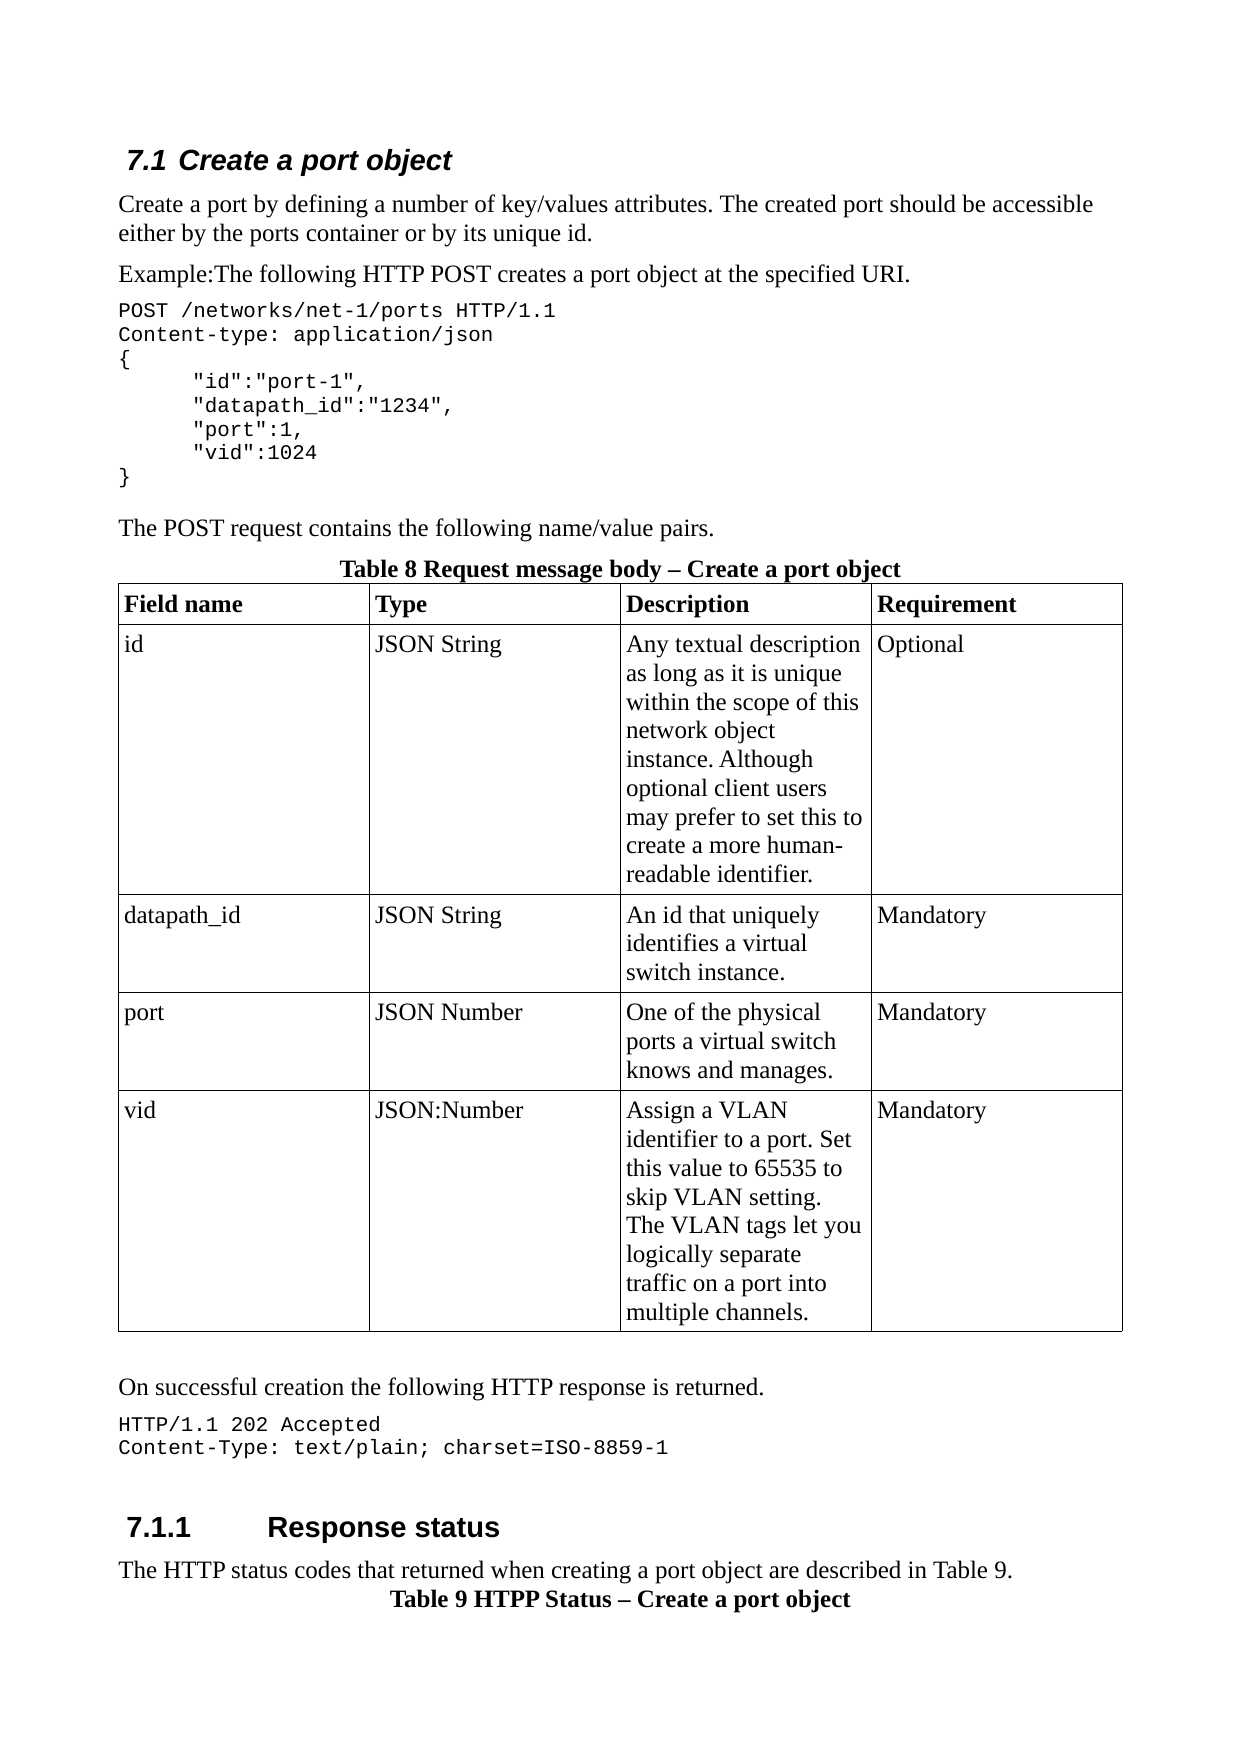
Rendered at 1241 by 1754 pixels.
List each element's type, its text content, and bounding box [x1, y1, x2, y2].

table_cell Mandatory [872, 993, 1122, 1089]
text Create a port by defining a number of key/values attributes. The created port should be accessible either by the ports container or by its unique id. [118, 189, 1122, 247]
text On successful creation the following HTTP response is returned. [118, 1372, 1122, 1401]
table_cell One of the physical ports a virtual switch knows and manages. [621, 993, 871, 1089]
text } [118, 466, 1122, 489]
table_cell Optional [872, 625, 1122, 894]
table_header Type [370, 584, 620, 623]
text The HTTP status codes that returned when creating a port object are described in Table 9. [118, 1556, 1122, 1584]
text Content-Type: text/plain; charset=ISO-8859-1 [118, 1437, 1122, 1461]
table_cell Mandatory [872, 1091, 1122, 1331]
table_cell JSON String [370, 895, 620, 992]
table_cell JSON:Number [370, 1091, 620, 1331]
table_cell port [119, 993, 369, 1089]
table_cell JSON String [370, 625, 620, 894]
table_cell An id that uniquely identifies a virtual switch instance. [621, 895, 871, 992]
subtitle Table ９ HTPP Status – Create a port object [118, 1584, 1122, 1613]
table_cell Assign a VLAN identifier to a port. Set this value to 65535 to skip VLAN setting. The VLAN tags let you logically separate traffic on a port into multiple channels. [621, 1091, 871, 1331]
table_header Field name [119, 584, 369, 623]
table_cell id [119, 625, 369, 894]
text "port":1, [192, 419, 1122, 442]
table_cell datapath_id [119, 895, 369, 992]
text "vid":1024 [192, 442, 1122, 466]
subtitle Response status [118, 1509, 1122, 1543]
text "datapath_id":"1234", [192, 395, 1122, 419]
text "id":"port-1", [192, 371, 1122, 395]
table_header Requirement [872, 584, 1122, 623]
text Example:The following HTTP POST creates a port object at the specified URI. [118, 259, 1122, 288]
subtitle Table ８ Request message body – Create a port object [118, 554, 1122, 583]
table_header Description [621, 584, 871, 623]
text { [118, 348, 1122, 371]
table_cell Mandatory [872, 895, 1122, 992]
table_cell vid [119, 1091, 369, 1331]
text The POST request contains the following name/value pairs. [118, 513, 1122, 542]
table_cell Any textual description as long as it is unique within the scope of this network object instance. Although optional client users may prefer to set this to create a more human-readable identifier. [621, 625, 871, 894]
subtitle Create a port object [118, 143, 1122, 177]
text Content-type: application/json [118, 324, 1122, 348]
table_cell JSON Number [370, 993, 620, 1089]
text HTTP/1.1 202 Accepted [118, 1414, 1122, 1437]
text POST /networks/net-1/ports HTTP/1.1 [118, 300, 1122, 324]
